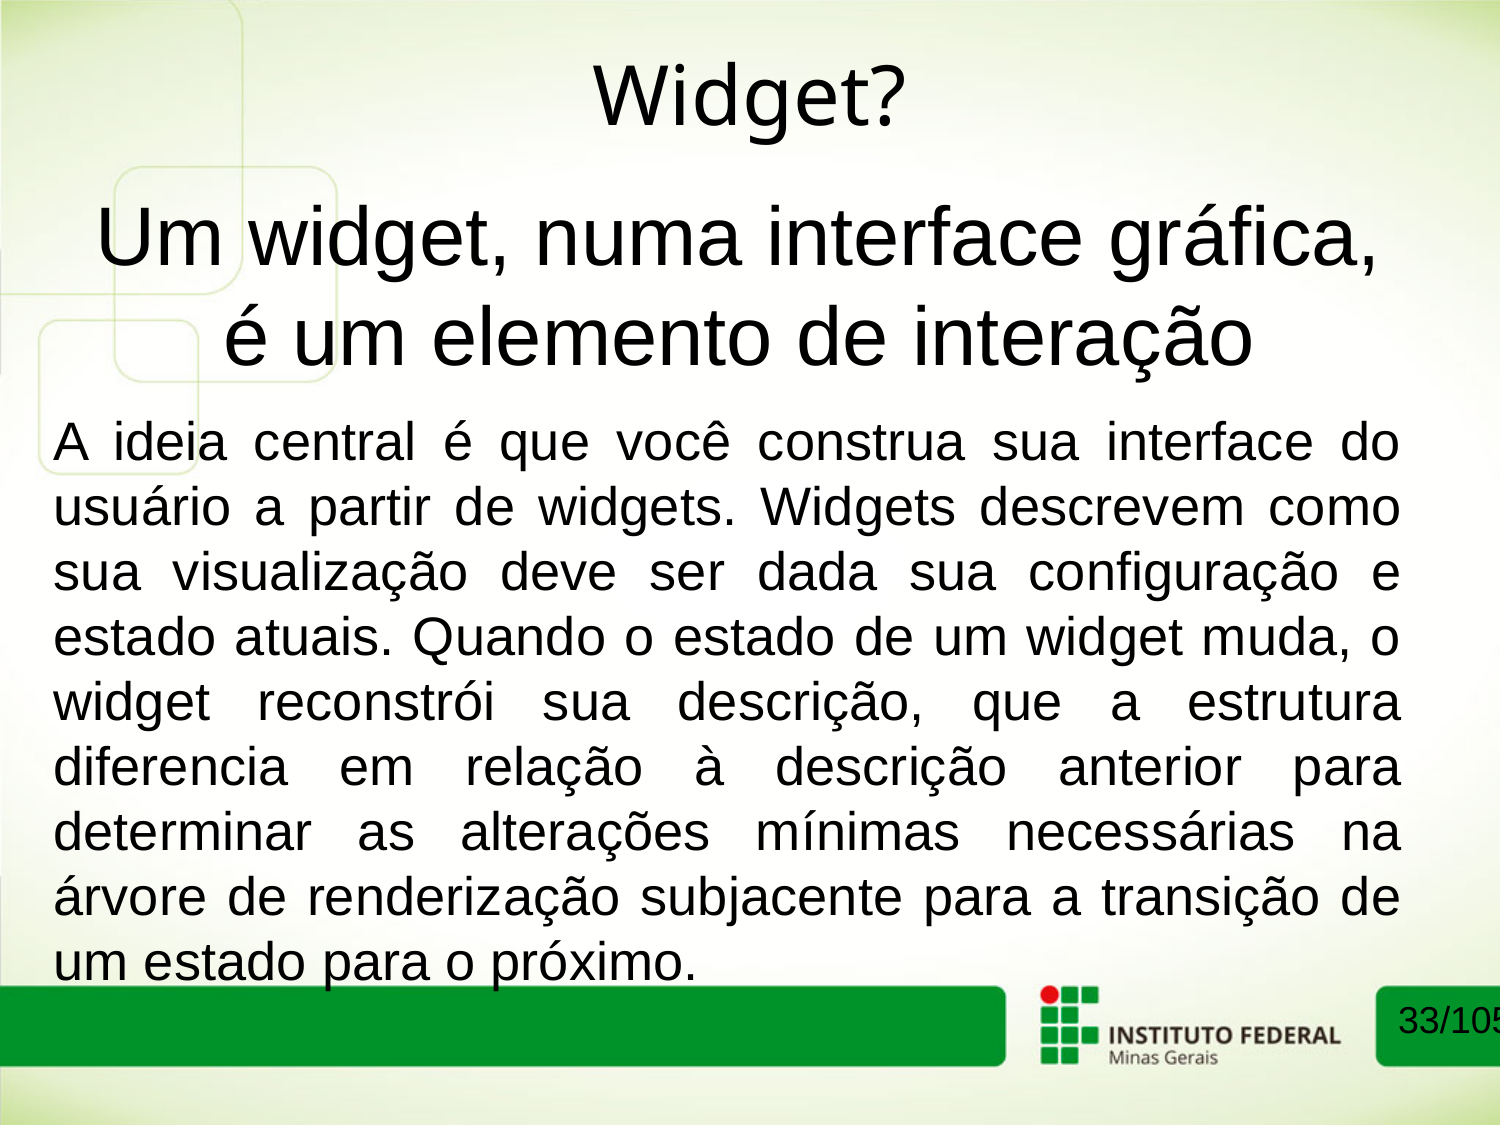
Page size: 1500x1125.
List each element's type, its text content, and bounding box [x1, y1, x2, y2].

text_box Widget? [755, 86, 778, 95]
picture [0, 0, 1500, 1125]
text_box Widget? [74, 30, 1425, 155]
text_box Widget? [704, 86, 727, 95]
text_box Widget? [625, 75, 636, 95]
text_box Widget? [806, 86, 828, 95]
text_box A ideia central é que você construa sua interface do usuário a partir de widgets. Widgets descrevem como sua visualização deve ser dada sua configuração e estado atuais. Quando o estado de um widget muda, o widget reconstrói sua descrição, que a estrutura diferencia em relação à descrição anterior para determinar as alterações mínimas necessárias na árvore de renderização subjacente para a transição de um estado para o próximo. [53, 406, 1404, 992]
text_box Um widget, numa interface gráfica, é um elemento de interação [64, 95, 1415, 468]
